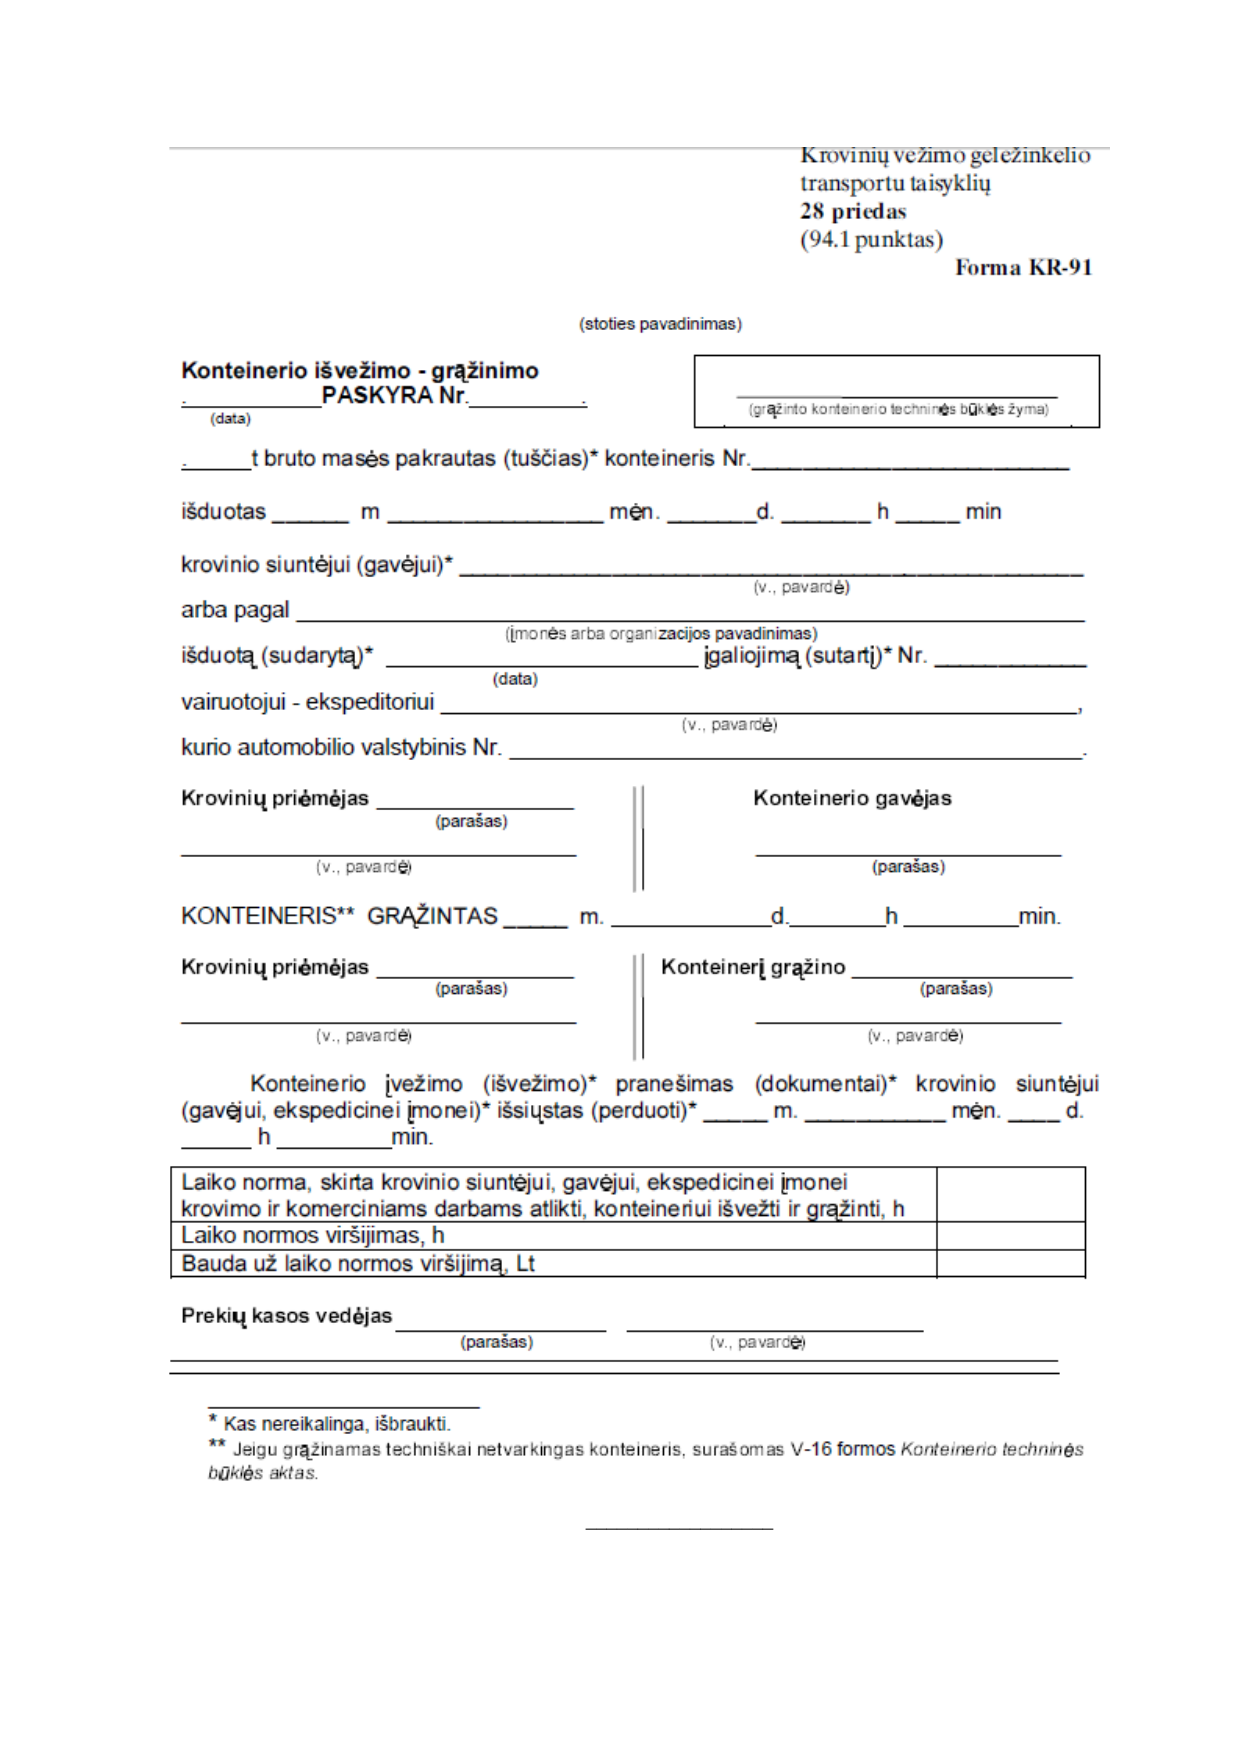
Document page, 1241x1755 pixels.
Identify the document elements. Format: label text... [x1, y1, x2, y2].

text __________________ [207, 1508, 1152, 1532]
